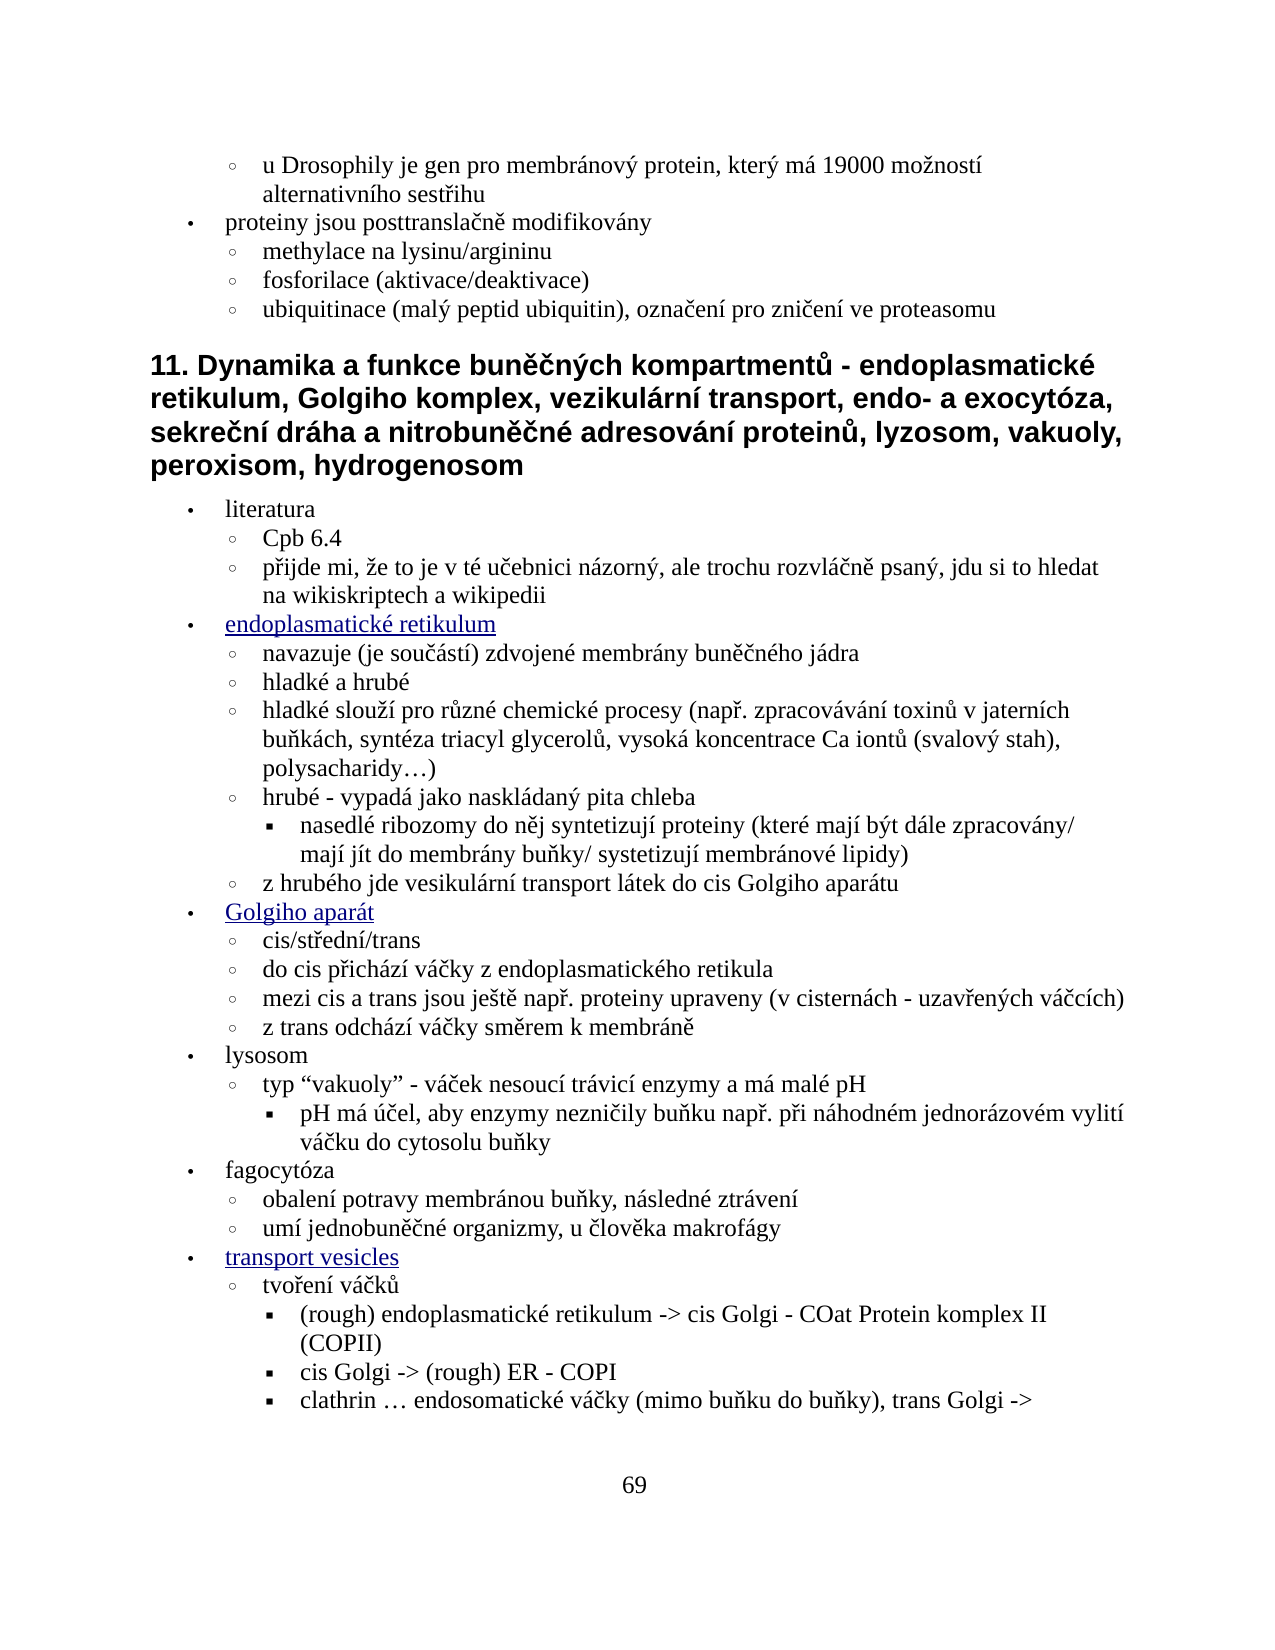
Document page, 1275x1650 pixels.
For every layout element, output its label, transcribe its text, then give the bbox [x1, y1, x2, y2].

list cis Golgi -> (rough) ER - COPI [262, 1357, 1125, 1385]
list do cis přichází váčky z endoplasmatického retikula [225, 954, 1125, 983]
list hladké slouží pro různé chemické procesy (např. zpracovávání toxinů v jaterních buňkách, syntéza triacyl glycerolů, vysoká koncentrace Ca iontů (svalový stah), polysacharidy…) [225, 695, 1125, 782]
list nasedlé ribozomy do něj syntetizují proteiny (které mají být dále zpracovány/ mají jít do membrány buňky/ systetizují membránové lipidy) [262, 810, 1125, 868]
list hrubé - vypadá jako naskládaný pita chleba [225, 782, 1125, 810]
list Cpb 6.4 [225, 523, 1125, 552]
list fagocytóza [187, 1155, 1125, 1184]
list přijde mi, že to je v té učebnici názorný, ale trochu rozvláčně psaný, jdu si to hledat na wikiskriptech a wikipedii [225, 552, 1125, 609]
list methylace na lysinu/argininu [225, 236, 1125, 265]
list tvoření váčků [225, 1270, 1125, 1299]
list pH má účel, aby enzymy nezničily buňku např. při náhodném jednorázovém vylití váčku do cytosolu buňky [262, 1098, 1125, 1155]
list cis/střední/trans [225, 925, 1125, 954]
list z trans odchází váčky směrem k membráně [225, 1012, 1125, 1040]
list clathrin … endosomatické váčky (mimo buňku do buňky), trans Golgi -> [262, 1385, 1125, 1414]
list ubiquitinace (malý peptid ubiquitin), označení pro zničení ve proteasomu [225, 294, 1125, 322]
list endoplasmatické retikulum [187, 609, 1125, 638]
list mezi cis a trans jsou ještě např. proteiny upraveny (v cisternách - uzavřených váčcích) [225, 983, 1125, 1012]
list proteiny jsou posttranslačně modifikovány [187, 207, 1125, 236]
subtitle 11. Dynamika a funkce buněčných kompartmentů - endoplasmatické retikulum, Golgiho komplex, vezikulární transport, endo- a exocytóza, sekreční dráha a nitrobuněčné adresování proteinů, lyzosom, vakuoly, peroxisom, hydrogenosom [150, 347, 1125, 482]
list hladké a hrubé [225, 667, 1125, 695]
list fosforilace (aktivace/deaktivace) [225, 265, 1125, 294]
list lysosom [187, 1040, 1125, 1069]
list literatura [187, 494, 1125, 523]
list z hrubého jde vesikulární transport látek do cis Golgiho aparátu [225, 868, 1125, 897]
list obalení potravy membránou buňky, následné ztrávení [225, 1184, 1125, 1213]
list navazuje (je součástí) zdvojené membrány buněčného jádra [225, 638, 1125, 667]
list (rough) endoplasmatické retikulum -> cis Golgi - COat Protein komplex II (COPII) [262, 1299, 1125, 1357]
list umí jednobuněčné organizmy, u člověka makrofágy [225, 1213, 1125, 1242]
list typ “vakuoly” - váček nesoucí trávicí enzymy a má malé pH [225, 1069, 1125, 1098]
list transport vesicles [187, 1242, 1125, 1270]
list Golgiho aparát [187, 897, 1125, 925]
list u Drosophily je gen pro membránový protein, který má 19000 možností alternativního sestřihu [225, 150, 1125, 207]
